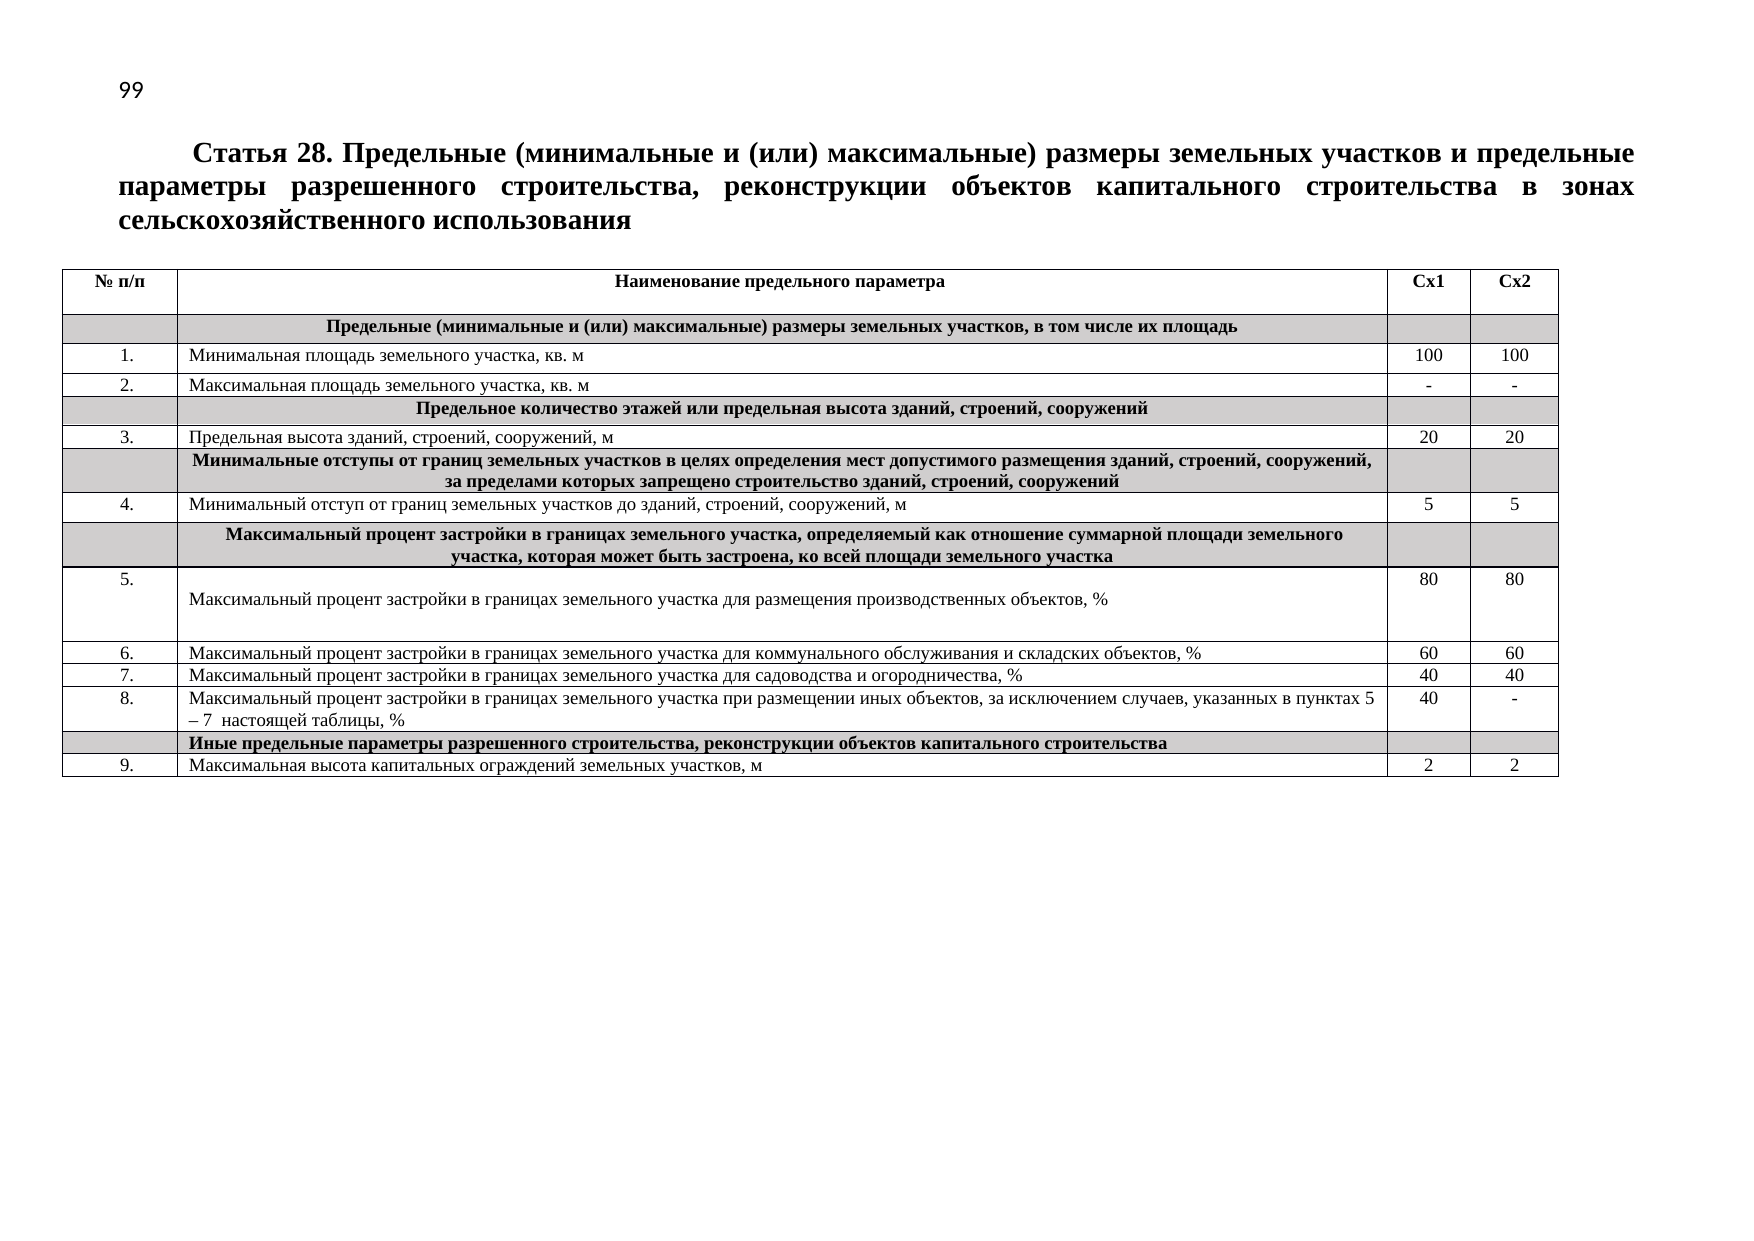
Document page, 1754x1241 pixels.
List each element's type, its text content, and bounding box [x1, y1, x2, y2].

table_cell 100 [1471, 344, 1558, 373]
table_cell [1388, 397, 1470, 424]
table_cell Минимальная площадь земельного участка, кв. м [178, 344, 1387, 373]
table_cell Максимальный процент застройки в границах земельного участка для садоводства и огородничества, % [178, 664, 1387, 686]
table_cell 20 [1471, 426, 1558, 448]
table_header Наименование предельного параметра [178, 270, 1387, 313]
table_cell Максимальная площадь земельного участка, кв. м [178, 374, 1387, 396]
table_cell - [1388, 374, 1470, 396]
table_cell [63, 523, 177, 566]
table_cell 80 [1471, 568, 1558, 641]
table_cell [63, 397, 177, 424]
table_cell [63, 426, 177, 448]
table_cell 5 [1471, 493, 1558, 522]
table_cell 80 [1388, 568, 1470, 641]
table_cell Предельная высота зданий, строений, сооружений, м [178, 426, 1387, 448]
table_cell [1471, 397, 1558, 424]
table_cell Максимальный процент застройки в границах земельного участка для коммунального обслуживания и складских объектов, % [178, 642, 1387, 663]
table_cell Максимальная высота капитальных ограждений земельных участков, м [178, 754, 1387, 776]
table_cell [1388, 523, 1470, 566]
table_cell 40 [1388, 664, 1470, 686]
table_cell [63, 449, 177, 492]
table_cell [1388, 449, 1470, 492]
table_cell Предельные (минимальные и (или) максимальные) размеры земельных участков, в том числе их площадь [178, 315, 1387, 343]
table_cell Минимальный отступ от границ земельных участков до зданий, строений, сооружений, м [178, 493, 1387, 522]
text Статья 28. Предельные (минимальные и (или) максимальные) размеры земельных участков и предельные параметры разрешенного строительства, реконструкции объектов капитального строительства в зонах сельскохозяйственного использования [118, 135, 1636, 235]
table_cell Максимальный процент застройки в границах земельного участка для размещения производственных объектов, % [178, 568, 1387, 641]
table_header Сх2 [1471, 270, 1558, 313]
table_cell [1471, 732, 1558, 753]
table_cell [63, 687, 177, 731]
table_cell [63, 664, 177, 686]
table_cell [63, 754, 177, 776]
table_cell - [1471, 687, 1558, 731]
table_cell [63, 344, 177, 373]
table_cell [63, 732, 177, 753]
table_cell Максимальный процент застройки в границах земельного участка при размещении иных объектов, за исключением случаев, указанных в пунктах 5 – 7 настоящей таблицы, % [178, 687, 1387, 731]
table_cell [63, 493, 177, 522]
table_cell 100 [1388, 344, 1470, 373]
table_cell [63, 568, 177, 641]
table_cell Минимальные отступы от границ земельных участков в целях определения мест допустимого размещения зданий, строений, сооружений, за пределами которых запрещено строительство зданий, строений, сооружений [178, 449, 1387, 492]
table_header № п/п [63, 270, 177, 313]
table_cell 60 [1388, 642, 1470, 663]
table_cell [1471, 449, 1558, 492]
table_header Сх1 [1388, 270, 1470, 313]
table_cell Максимальный процент застройки в границах земельного участка, определяемый как отношение суммарной площади земельного участка, которая может быть застроена, ко всей площади земельного участка [178, 523, 1387, 566]
table_cell [63, 374, 177, 396]
table_cell 5 [1388, 493, 1470, 522]
table_cell Предельное количество этажей или предельная высота зданий, строений, сооружений [178, 397, 1387, 424]
table_cell [1388, 732, 1470, 753]
table_cell 40 [1471, 664, 1558, 686]
table_cell 20 [1388, 426, 1470, 448]
table_cell 2 [1471, 754, 1558, 776]
table_cell [1388, 315, 1470, 343]
table_cell Иные предельные параметры разрешенного строительства, реконструкции объектов капитального строительства [178, 732, 1387, 753]
table_cell [63, 642, 177, 663]
table_cell 60 [1471, 642, 1558, 663]
table_cell 40 [1388, 687, 1470, 731]
table_cell 2 [1388, 754, 1470, 776]
table_cell [1471, 315, 1558, 343]
table_cell - [1471, 374, 1558, 396]
table_cell [1471, 523, 1558, 566]
table_cell [63, 315, 177, 343]
